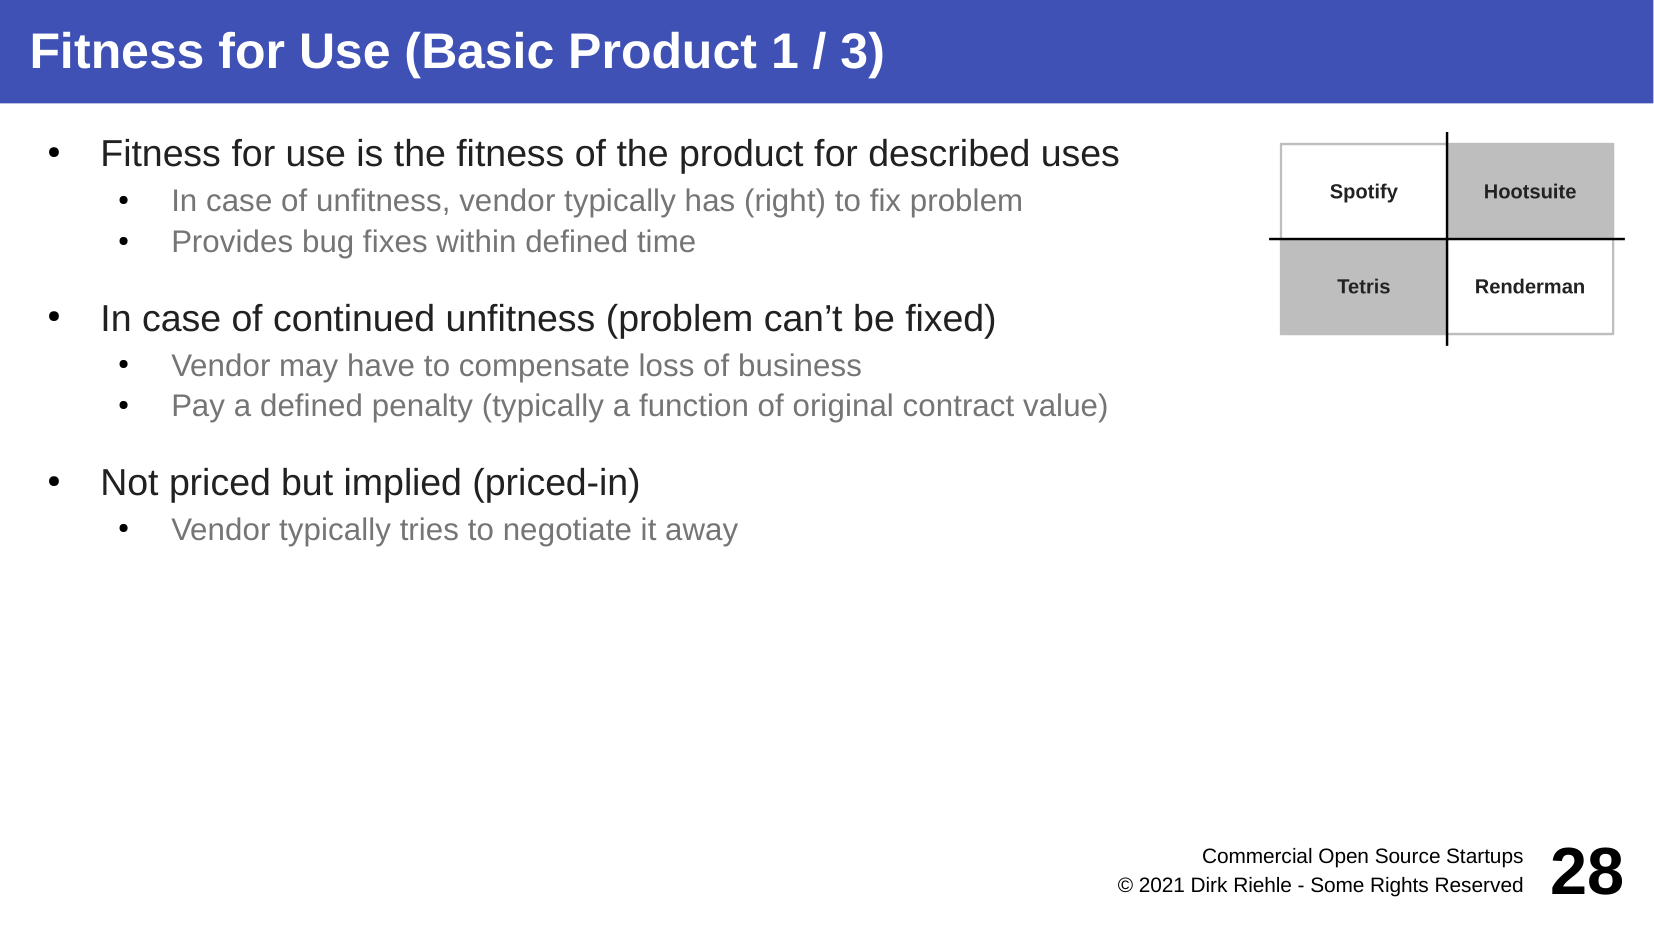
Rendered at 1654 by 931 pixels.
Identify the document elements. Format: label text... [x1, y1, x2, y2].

picture [1269, 132, 1625, 346]
list Fitness for use is the fitness of the product for described uses In case of unfitness, vendor typically has (right) to fix problem Provides bug fixes within defined time In case of continued unfitness (problem can’t be fixed) Vendor may have to compensate loss of business Pay a defined penalty (typically a function of original contract value) Not priced but implied (priced-in) Vendor typically tries to negotiate it away [29, 132, 1625, 813]
title Fitness for Use (Basic Product 1 / 3) [0, 0, 1654, 104]
